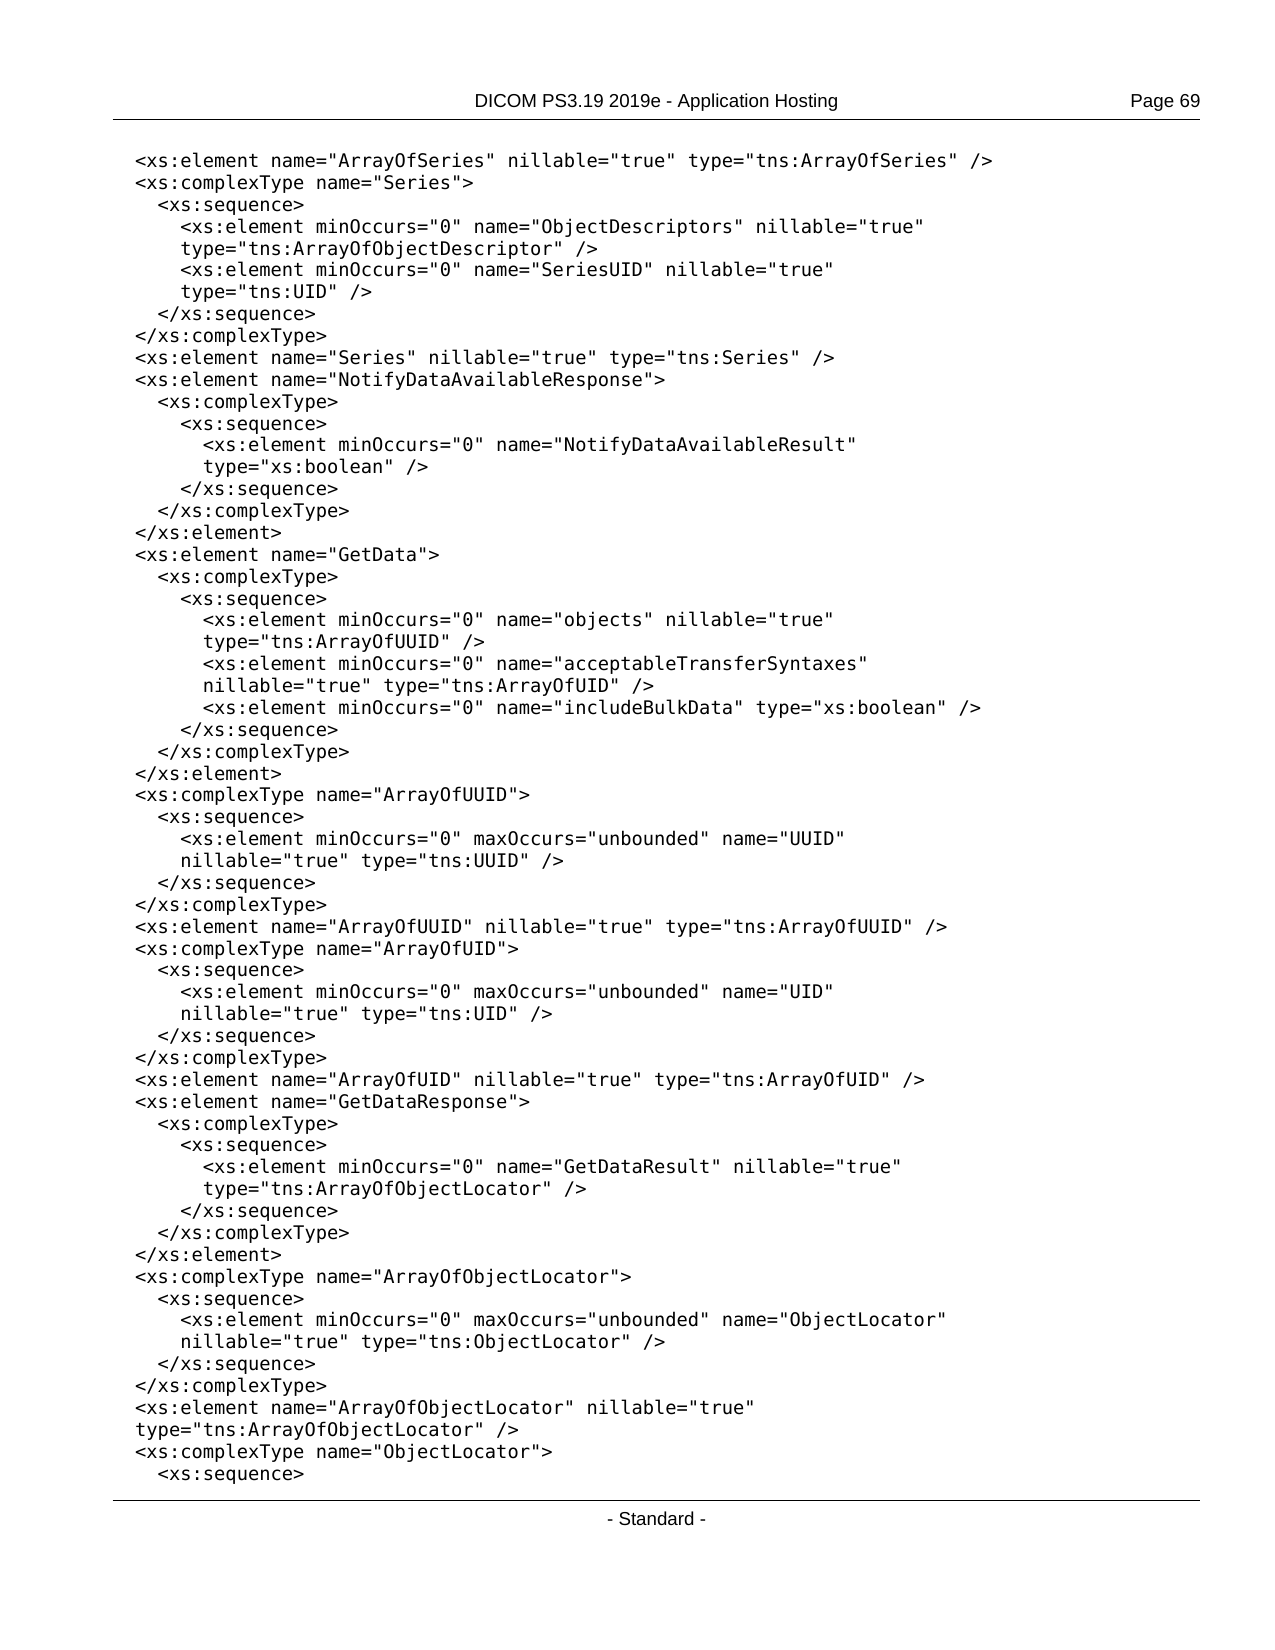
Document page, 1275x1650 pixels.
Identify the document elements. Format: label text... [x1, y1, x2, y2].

text <xs:element name="ArrayOfSeries" nillable="true" type="tns:ArrayOfSeries" /> <xs:complexType name="Series"> <xs:sequence> <xs:element minOccurs="0" name="ObjectDescriptors" nillable="true" type="tns:ArrayOfObjectDescriptor" /> <xs:element minOccurs="0" name="SeriesUID" nillable="true" type="tns:UID" /> </xs:sequence> </xs:complexType> <xs:element name="Series" nillable="true" type="tns:Series" /> <xs:element name="NotifyDataAvailableResponse"> <xs:complexType> <xs:sequence> <xs:element minOccurs="0" name="NotifyDataAvailableResult" type="xs:boolean" /> </xs:sequence> </xs:complexType> </xs:element> <xs:element name="GetData"> <xs:complexType> <xs:sequence> <xs:element minOccurs="0" name="objects" nillable="true" type="tns:ArrayOfUUID" /> <xs:element minOccurs="0" name="acceptableTransferSyntaxes" nillable="true" type="tns:ArrayOfUID" /> <xs:element minOccurs="0" name="includeBulkData" type="xs:boolean" /> </xs:sequence> </xs:complexType> </xs:element> <xs:complexType name="ArrayOfUUID"> <xs:sequence> <xs:element minOccurs="0" maxOccurs="unbounded" name="UUID" nillable="true" type="tns:UUID" /> </xs:sequence> </xs:complexType> <xs:element name="ArrayOfUUID" nillable="true" type="tns:ArrayOfUUID" /> <xs:complexType name="ArrayOfUID"> <xs:sequence> <xs:element minOccurs="0" maxOccurs="unbounded" name="UID" nillable="true" type="tns:UID" /> </xs:sequence> </xs:complexType> <xs:element name="ArrayOfUID" nillable="true" type="tns:ArrayOfUID" /> <xs:element name="GetDataResponse"> <xs:complexType> <xs:sequence> <xs:element minOccurs="0" name="GetDataResult" nillable="true" type="tns:ArrayOfObjectLocator" /> </xs:sequence> </xs:complexType> </xs:element> <xs:complexType name="ArrayOfObjectLocator"> <xs:sequence> <xs:element minOccurs="0" maxOccurs="unbounded" name="ObjectLocator" nillable="true" type="tns:ObjectLocator" /> </xs:sequence> </xs:complexType> <xs:element name="ArrayOfObjectLocator" nillable="true" type="tns:ArrayOfObjectLocator" /> <xs:complexType name="ObjectLocator"> <xs:sequence> [112, 150, 1200, 1484]
